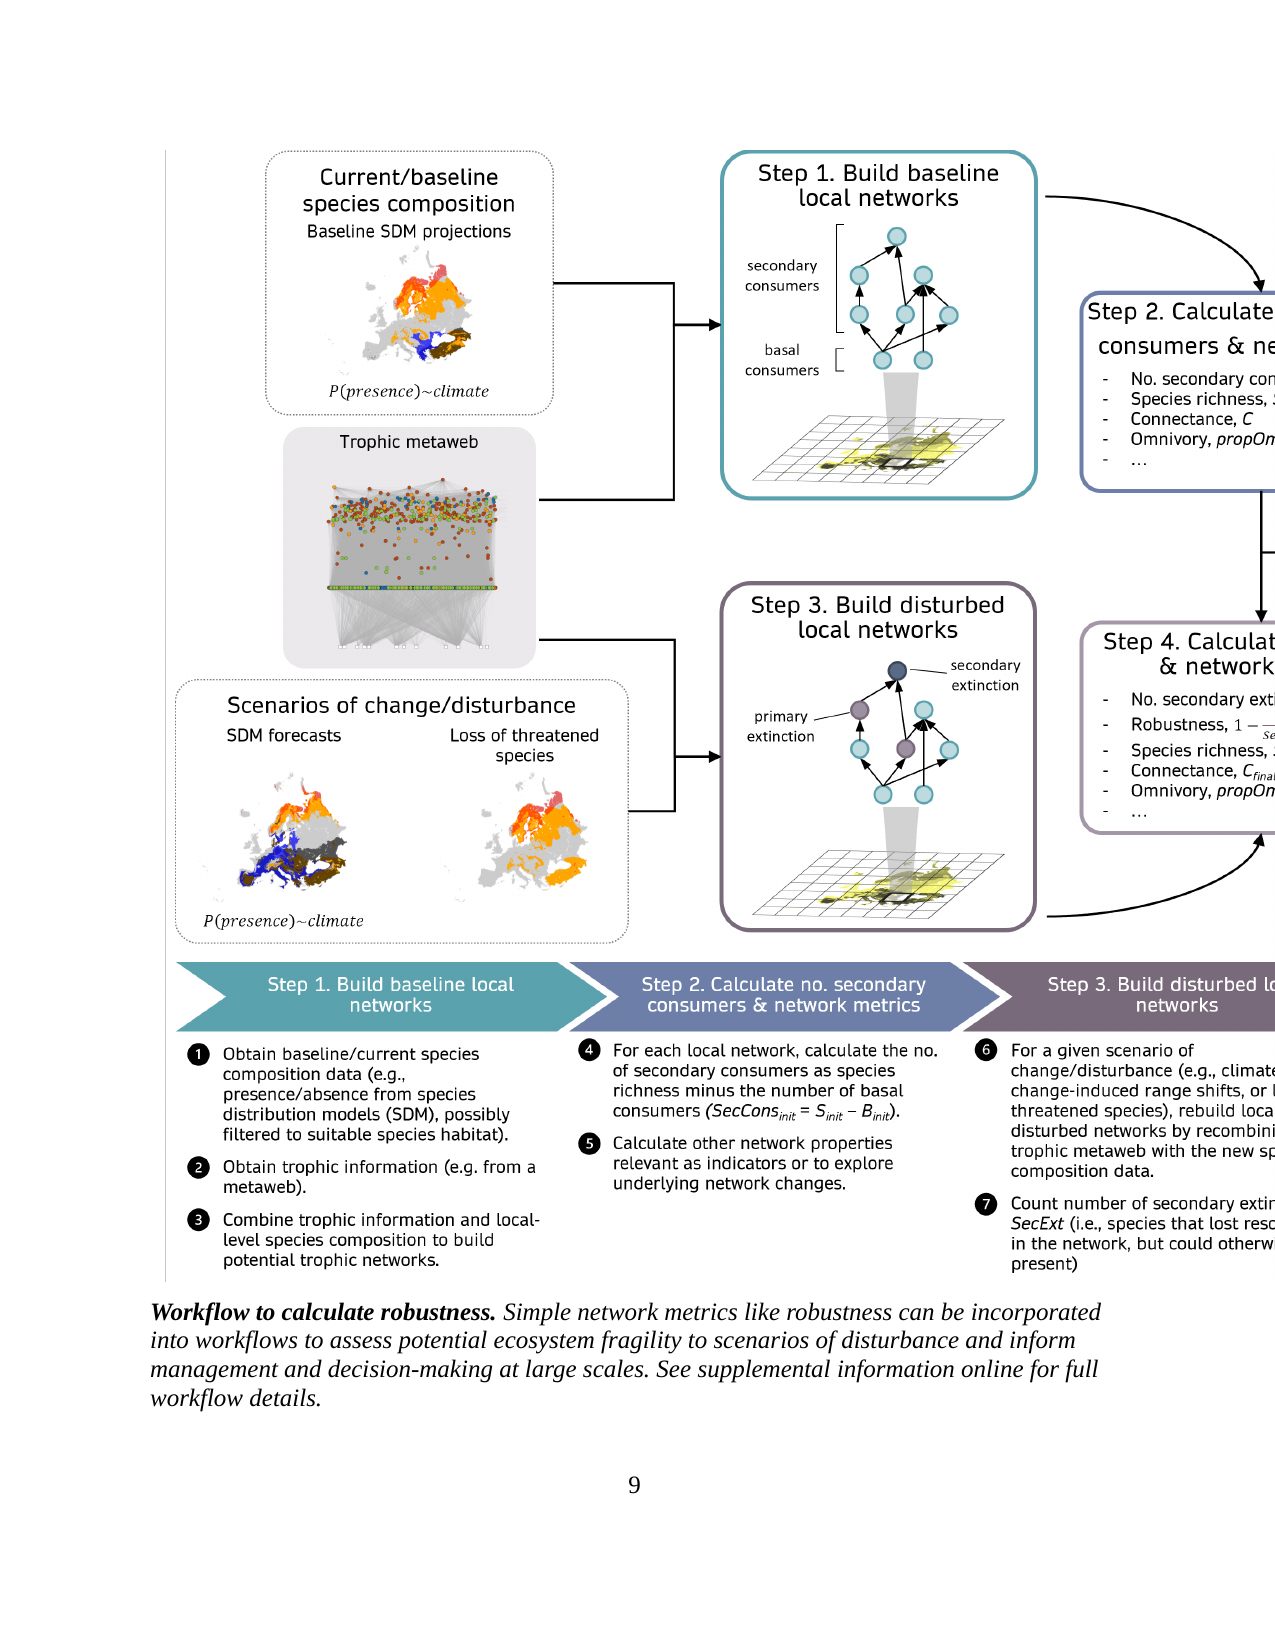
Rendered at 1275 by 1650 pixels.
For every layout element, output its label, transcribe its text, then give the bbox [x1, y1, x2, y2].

text Workflow to calculate robustness. Simple network metrics like robustness can be incorporated into workflows to assess potential ecosystem fragility to scenarios of disturbance and inform management and decision-making at large scales. See supplemental information online for full workflow details. [150, 1297, 1125, 1412]
picture [150, 150, 1275, 1285]
